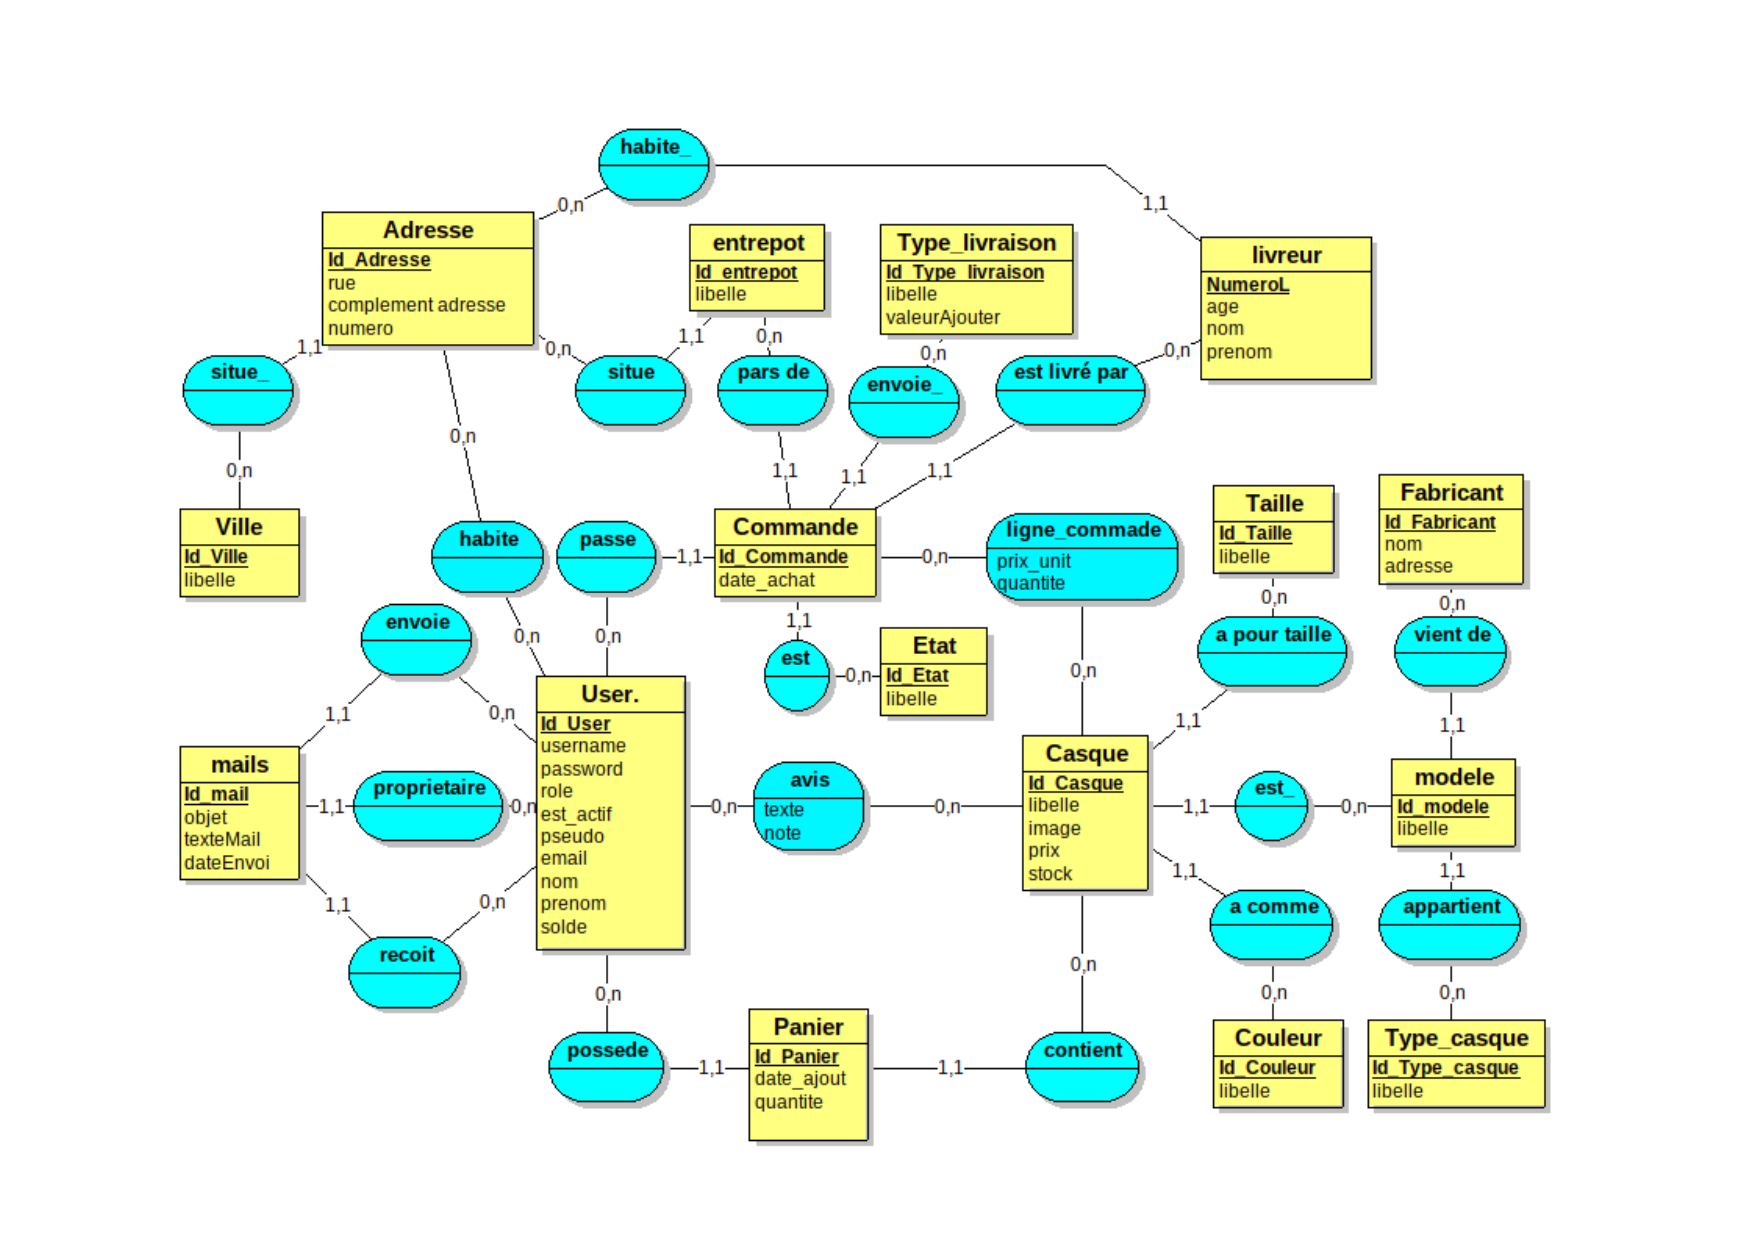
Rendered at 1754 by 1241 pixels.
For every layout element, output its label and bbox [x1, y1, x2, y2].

picture [172, 118, 1582, 1165]
